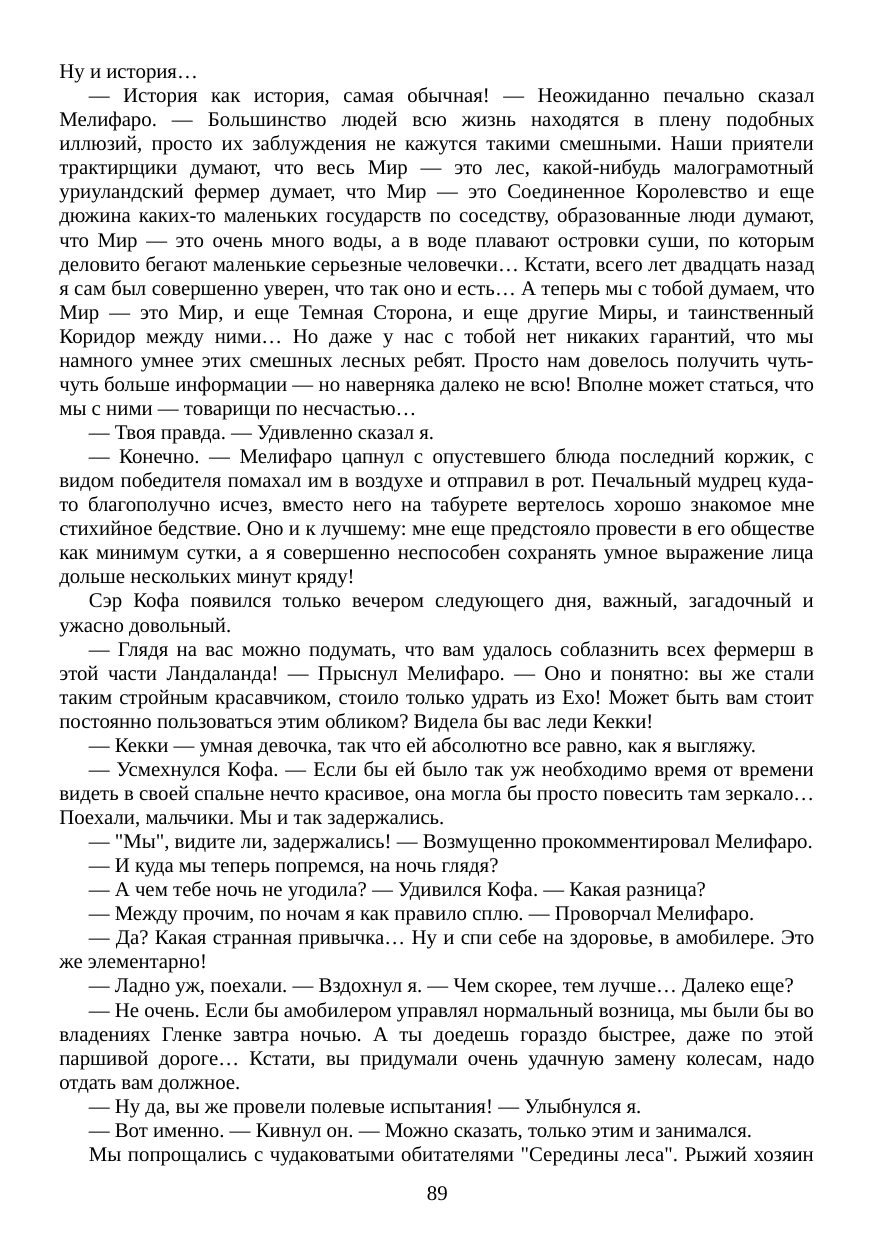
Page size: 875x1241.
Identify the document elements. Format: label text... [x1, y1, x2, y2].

text — Вот именно. — Кивнул он. — Можно сказать, только этим и занимался. [59, 1118, 815, 1142]
text — И куда мы теперь попремся, на ночь глядя? [59, 853, 815, 877]
text — А чем тебе ночь не угодила? — Удивился Кофа. — Какая разница? [59, 877, 815, 901]
text — Конечно. — Мелифаро цапнул с опустевшего блюда последний коржик, с видом победителя помахал им в воздухе и отправил в рот. Печальный мудрец куда-то благополучно исчез, вместо него на табурете вертелось хорошо знакомое мне стихийное бедствие. Оно и к лучшему: мне еще предстояло провести в его обществе как минимум сутки, а я совершенно неспособен сохранять умное выражение лица дольше нескольких минут кряду! [59, 444, 815, 588]
text Сэр Кофа появился только вечером следующего дня, важный, загадочный и ужасно довольный. [59, 588, 815, 637]
text Ну и история… [59, 59, 815, 83]
text — Твоя правда. — Удивленно сказал я. [59, 420, 815, 444]
text — Не очень. Если бы амобилером управлял нормальный возница, мы были бы во владениях Гленке завтра ночью. А ты доедешь гораздо быстрее, даже по этой паршивой дороге… Кстати, вы придумали очень удачную замену колесам, надо отдать вам должное. [59, 997, 815, 1094]
text — Усмехнулся Кофа. — Если бы ей было так уж необходимо время от времени видеть в своей спальне нечто красивое, она могла бы просто повесить там зеркало… Поехали, мальчики. Мы и так задержались. [59, 757, 815, 829]
text Мы попрощались с чудаковатыми обитателями "Середины леса". Рыжий хозяин [59, 1142, 815, 1166]
text — Глядя на вас можно подумать, что вам удалось соблазнить всех фермерш в этой части Ландаланда! — Прыснул Мелифаро. — Оно и понятно: вы же стали таким стройным красавчиком, стоило только удрать из Ехо! Может быть вам стоит постоянно пользоваться этим обликом? Видела бы вас леди Кекки! [59, 637, 815, 733]
text — Да? Какая странная привычка… Ну и спи себе на здоровье, в амобилере. Это же элементарно! [59, 925, 815, 973]
text — Ладно уж, поехали. — Вздохнул я. — Чем скорее, тем лучше… Далеко еще? [59, 973, 815, 997]
text — Между прочим, по ночам я как правило сплю. — Проворчал Мелифаро. [59, 901, 815, 925]
text — Ну да, вы же провели полевые испытания! — Улыбнулся я. [59, 1094, 815, 1118]
text — "Мы", видите ли, задержались! — Возмущенно прокомментировал Мелифаро. [59, 829, 815, 853]
text — Кекки — умная девочка, так что ей абсолютно все равно, как я выгляжу. [59, 733, 815, 757]
text — История как история, самая обычная! — Неожиданно печально сказал Мелифаро. — Большинство людей всю жизнь находятся в плену подобных иллюзий, просто их заблуждения не кажутся такими смешными. Наши приятели трактирщики думают, что весь Мир — это лес, какой-нибудь малограмотный уриуландский фермер думает, что Мир — это Соединенное Королевство и еще дюжина каких-то маленьких государств по соседству, образованные люди думают, что Мир — это очень много воды, а в воде плавают островки суши, по которым деловито бегают маленькие серьезные человечки… Кстати, всего лет двадцать назад я сам был совершенно уверен, что так оно и есть… А теперь мы с тобой думаем, что Мир — это Мир, и еще Темная Сторона, и еще другие Миры, и таинственный Коридор между ними… Но даже у нас с тобой нет никаких гарантий, что мы намного умнее этих смешных лесных ребят. Просто нам довелось получить чуть-чуть больше информации — но наверняка далеко не всю! Вполне может статься, что мы с ними — товарищи по несчастью… [59, 83, 815, 420]
